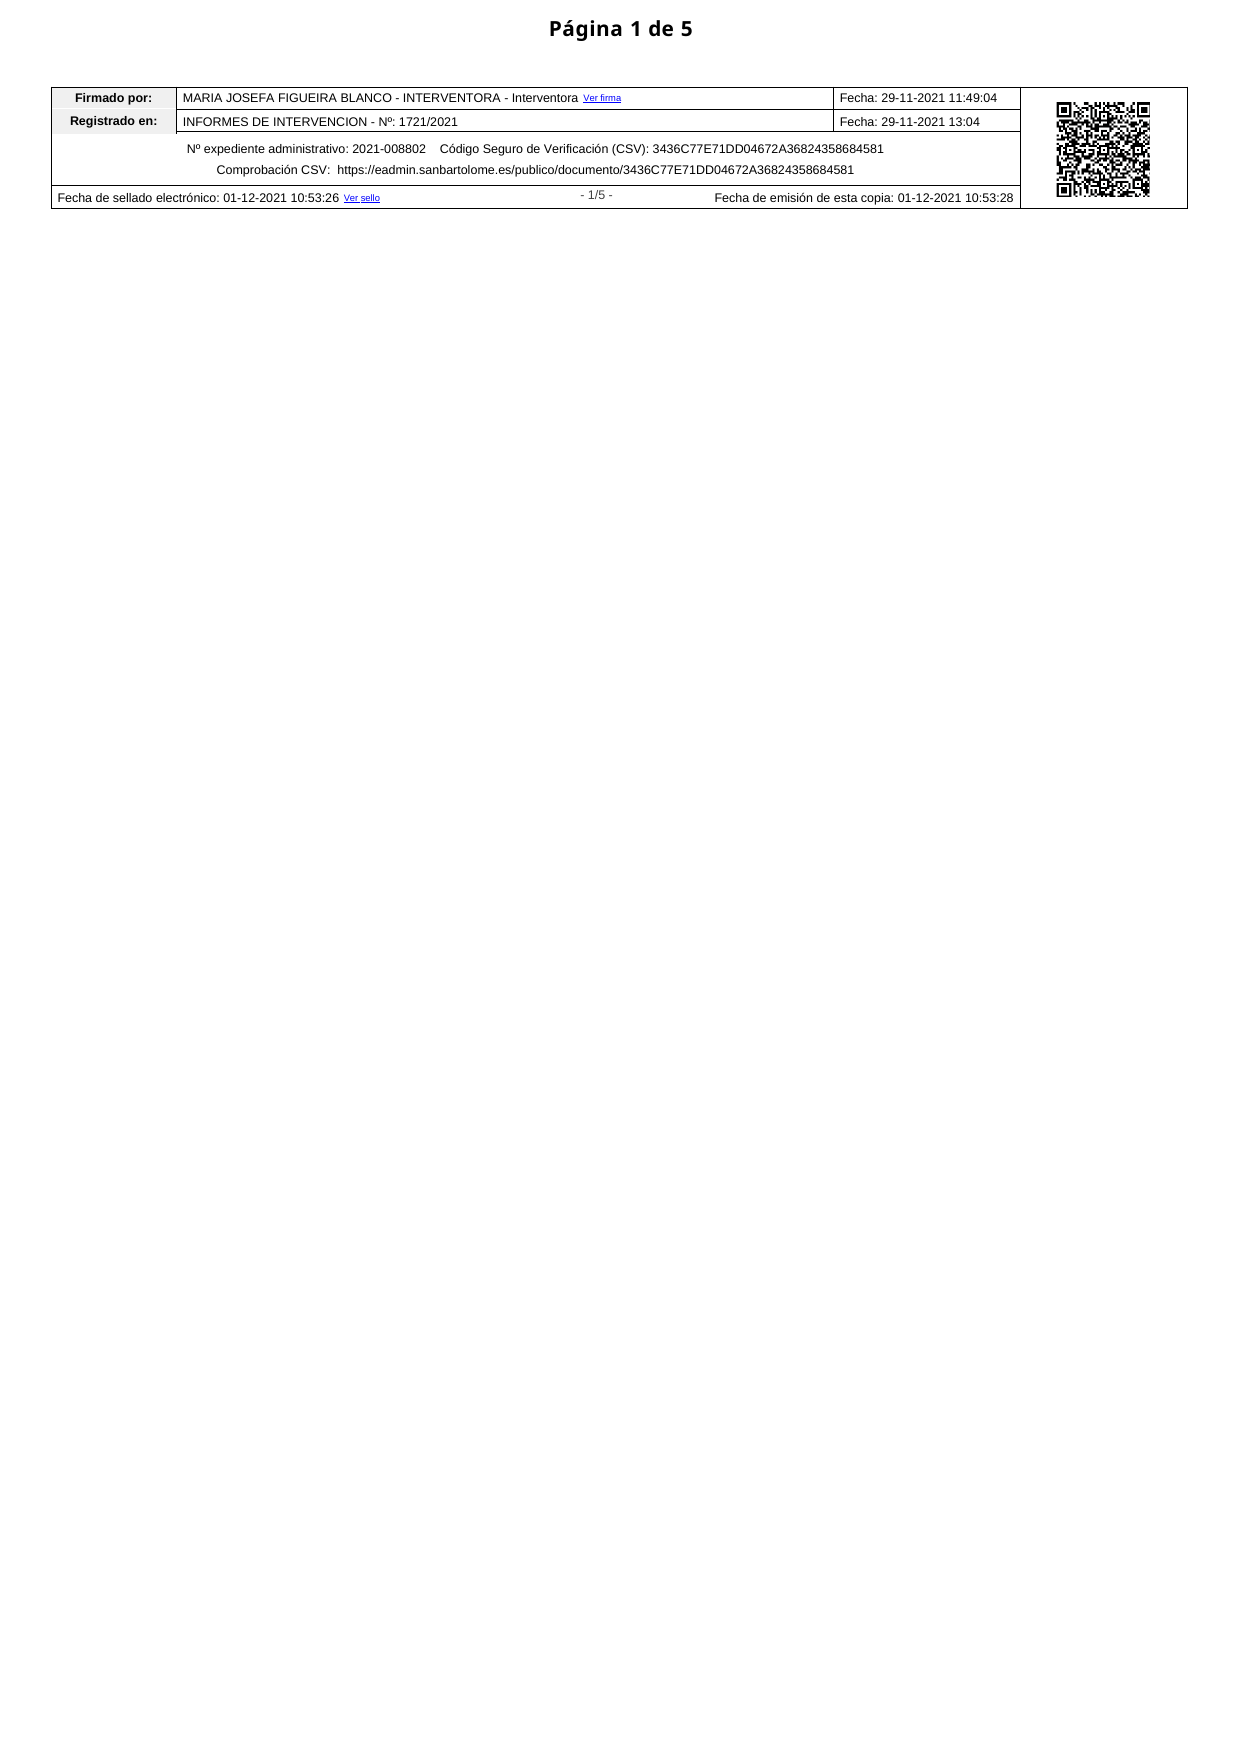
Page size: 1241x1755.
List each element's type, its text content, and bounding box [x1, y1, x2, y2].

table_cell Nº expediente administrativo: 2021-008802 Código Seguro de Verificación (CSV): 3436C77E71DD04672A36824358684581 Comprobación CSV: https://eadmin.sanbartolome.es/publico/documento/3436C77E71DD04672A36824358684581 [52, 132, 1020, 185]
table_header [1021, 88, 1187, 208]
picture [1056, 102, 1150, 197]
table_cell INFORMES DE INTERVENCION - Nº: 1721/2021 [177, 110, 833, 131]
table_cell Fecha: 29-11-2021 13:04 [834, 110, 1020, 131]
table_header Firmado por: [52, 88, 176, 108]
table_header Fecha: 29-11-2021 11:49:04 [834, 88, 1020, 108]
text Página 1 de 5 [460, 14, 781, 43]
table_cell Registrado en: [52, 112, 176, 131]
table_cell Fecha de sellado electrónico: 01-12-2021 10:53:26 Ver sello - 1/5 - Fecha de emisión de esta copia: 01-12-2021 10:53:28 [52, 186, 1020, 208]
table_header MARIA JOSEFA FIGUEIRA BLANCO - INTERVENTORA - Interventora Ver firma [177, 88, 833, 108]
